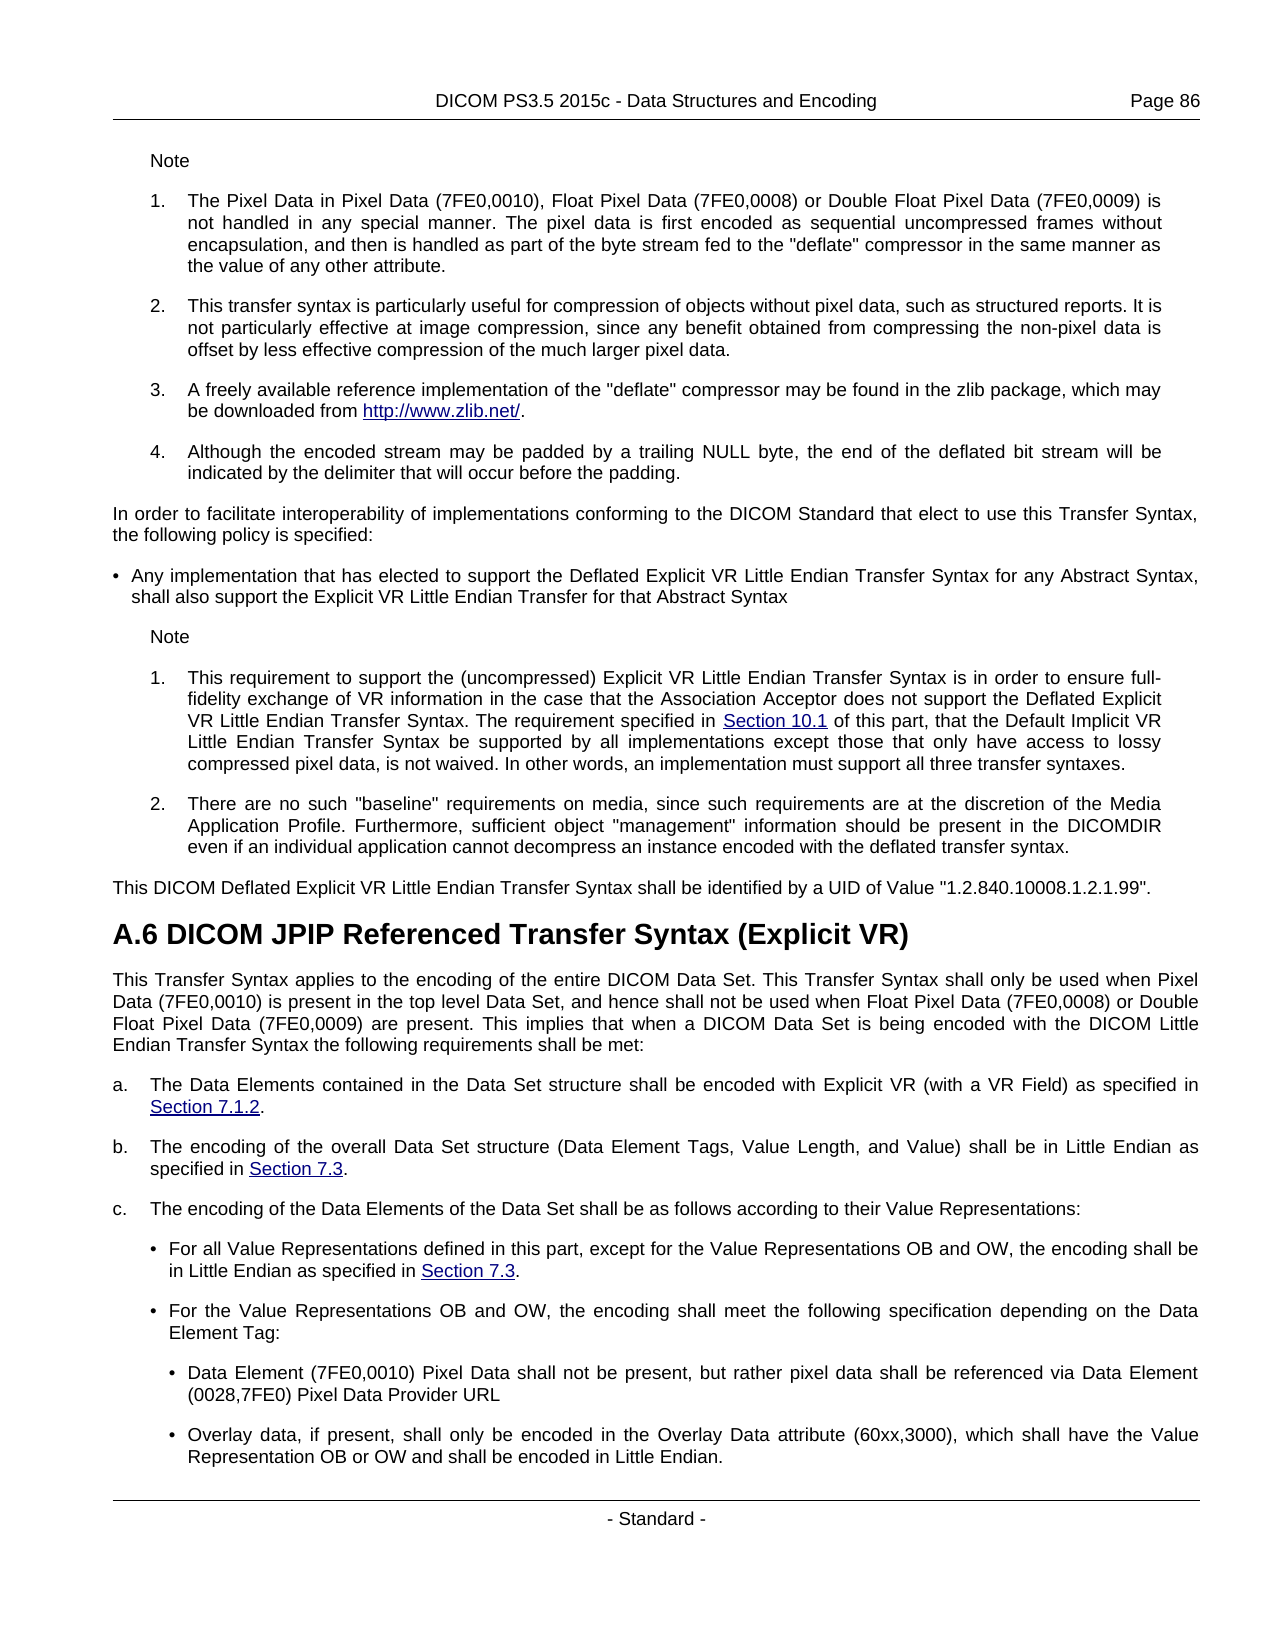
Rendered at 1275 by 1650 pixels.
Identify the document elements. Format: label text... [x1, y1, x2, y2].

list The Data Elements contained in the Data Set structure shall be encoded with Explicit VR (with a VR Field) as specified in Section 7.1.2. [112, 1074, 1200, 1117]
list For all Value Representations defined in this part, except for the Value Representations OB and OW, the encoding shall be in Little Endian as specified in Section 7.3. [150, 1238, 1200, 1281]
list This transfer syntax is particularly useful for compression of objects without pixel data, such as structured reports. It is not particularly effective at image compression, since any benefit obtained from compressing the non-pixel data is offset by less effective compression of the much larger pixel data. [150, 295, 1162, 360]
list Data Element (7FE0,0010) Pixel Data shall not be present, but rather pixel data shall be referenced via Data Element (0028,7FE0) Pixel Data Provider URL [169, 1362, 1200, 1405]
list The encoding of the Data Elements of the Data Set shall be as follows according to their Value Representations: [112, 1198, 1200, 1219]
text Note [150, 150, 1162, 172]
text This DICOM Deflated Explicit VR Little Endian Transfer Syntax shall be identified by a UID of Value "1.2.840.10008.1.2.1.99". [112, 877, 1200, 898]
text This Transfer Syntax applies to the encoding of the entire DICOM Data Set. This Transfer Syntax shall only be used when Pixel Data (7FE0,0010) is present in the top level Data Set, and hence shall not be used when Float Pixel Data (7FE0,0008) or Double Float Pixel Data (7FE0,0009) are present. This implies that when a DICOM Data Set is being encoded with the DICOM Little Endian Transfer Syntax the following requirements shall be met: [112, 969, 1200, 1055]
text Note [150, 626, 1162, 648]
list Overlay data, if present, shall only be encoded in the Overlay Data attribute (60xx,3000), which shall have the Value Representation OB or OW and shall be encoded in Little Endian. [169, 1424, 1200, 1467]
list This requirement to support the (uncompressed) Explicit VR Little Endian Transfer Syntax is in order to ensure full-fidelity exchange of VR information in the case that the Association Acceptor does not support the Deflated Explicit VR Little Endian Transfer Syntax. The requirement specified in Section 10.1 of this part, that the Default Implicit VR Little Endian Transfer Syntax be supported by all implementations except those that only have access to lossy compressed pixel data, is not waived. In other words, an implementation must support all three transfer syntaxes. [150, 667, 1162, 774]
list For the Value Representations OB and OW, the encoding shall meet the following specification depending on the Data Element Tag: [150, 1300, 1200, 1343]
text In order to facilitate interoperability of implementations conforming to the DICOM Standard that elect to use this Transfer Syntax, the following policy is specified: [112, 502, 1200, 546]
list A freely available reference implementation of the "deflate" compressor may be found in the zlib package, which may be downloaded from http://​www.zlib.net/. [150, 379, 1162, 422]
list The Pixel Data in Pixel Data (7FE0,0010), Float Pixel Data (7FE0,0008) or Double Float Pixel Data (7FE0,0009) is not handled in any special manner. The pixel data is first encoded as sequential uncompressed frames without encapsulation, and then is handled as part of the byte stream fed to the "deflate" compressor in the same manner as the value of any other attribute. [150, 190, 1162, 277]
list Although the encoded stream may be padded by a trailing NULL byte, the end of the deflated bit stream will be indicated by the delimiter that will occur before the padding. [150, 441, 1162, 484]
list The encoding of the overall Data Set structure (Data Element Tags, Value Length, and Value) shall be in Little Endian as specified in Section 7.3. [112, 1136, 1200, 1179]
list There are no such "baseline" requirements on media, since such requirements are at the discretion of the Media Application Profile. Furthermore, sufficient object "management" information should be present in the DICOMDIR even if an individual application cannot decompress an instance encoded with the deflated transfer syntax. [150, 793, 1162, 858]
text A.6 DICOM JPIP Referenced Transfer Syntax (Explicit VR) [112, 917, 1200, 950]
list Any implementation that has elected to support the Deflated Explicit VR Little Endian Transfer Syntax for any Abstract Syntax, shall also support the Explicit VR Little Endian Transfer for that Abstract Syntax [112, 564, 1200, 607]
